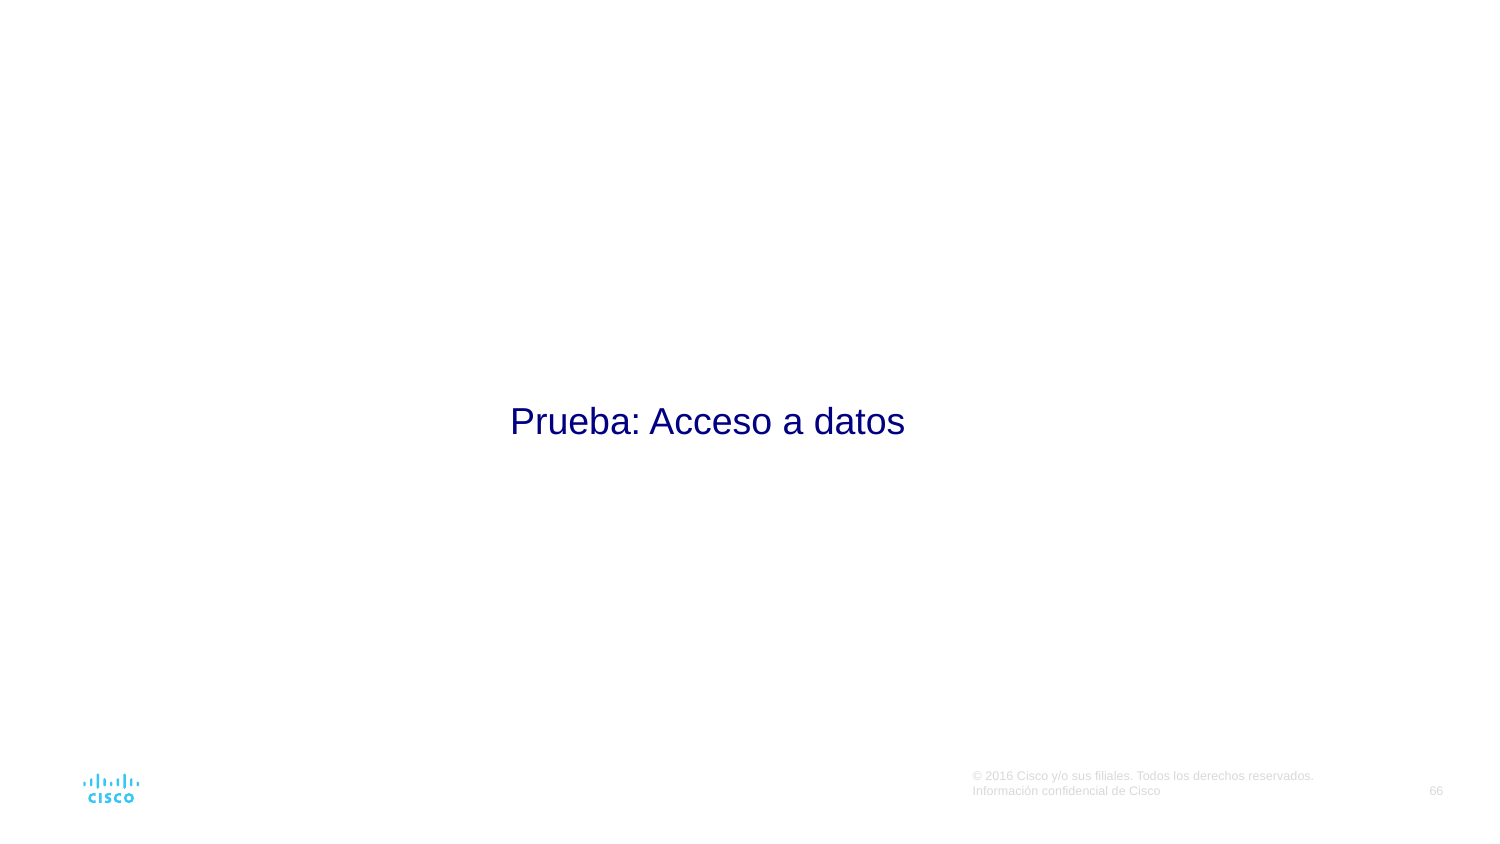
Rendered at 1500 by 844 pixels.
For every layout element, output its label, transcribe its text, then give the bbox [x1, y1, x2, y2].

text_box Prueba: Acceso a datos [495, 393, 1010, 464]
